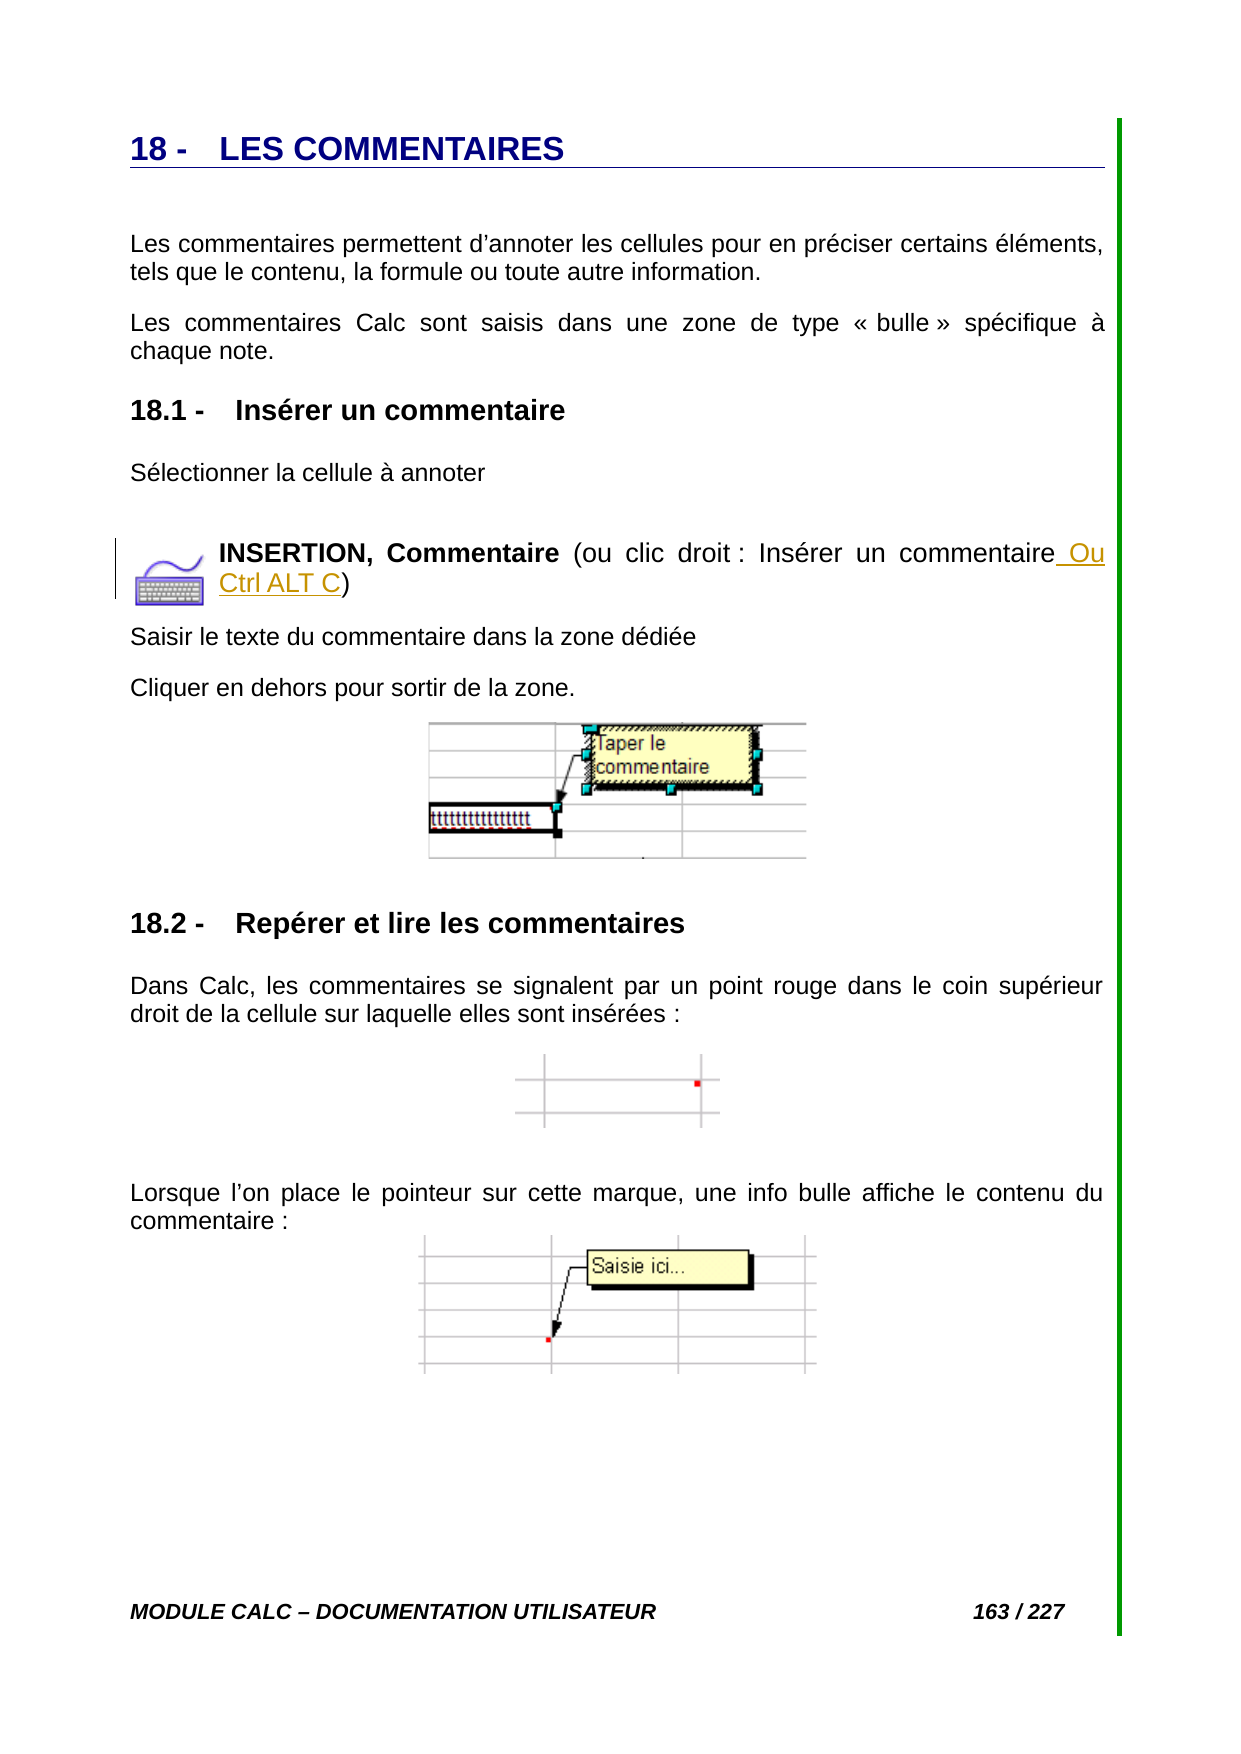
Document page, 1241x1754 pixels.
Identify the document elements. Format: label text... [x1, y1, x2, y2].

subtitle Repérer et lire les commentaires [130, 907, 1105, 939]
text Saisir le texte du commentaire dans la zone dédiée [130, 622, 1105, 650]
text Les commentaires Calc sont saisis dans une zone de type « bulle » spécifique à chaque note. [130, 309, 1105, 365]
text Cliquer en dehors pour sortir de la zone. [130, 674, 1105, 702]
text Lorsque l’on place le pointeur sur cette marque, une info bulle affiche le contenu du commentaire : [130, 1179, 1105, 1235]
text Sélectionner la cellule à annoter [130, 459, 1105, 487]
subtitle Les commentaires [130, 130, 1105, 167]
subtitle Insérer un commentaire [130, 394, 1105, 427]
picture [515, 1054, 720, 1128]
text Dans Calc, les commentaires se signalent par un point rouge dans le coin supérieur droit de la cellule sur laquelle elles sont insérées : [130, 971, 1105, 1027]
picture [131, 544, 207, 620]
text Les commentaires permettent d’annoter les cellules pour en préciser certains éléments, tels que le contenu, la formule ou toute autre information. [130, 229, 1105, 285]
picture [418, 1235, 817, 1374]
text INSERTION, Commentaire (ou clic droit : Insérer un commentaire Ou Ctrl ALT C) [130, 538, 1105, 599]
picture [428, 722, 807, 859]
